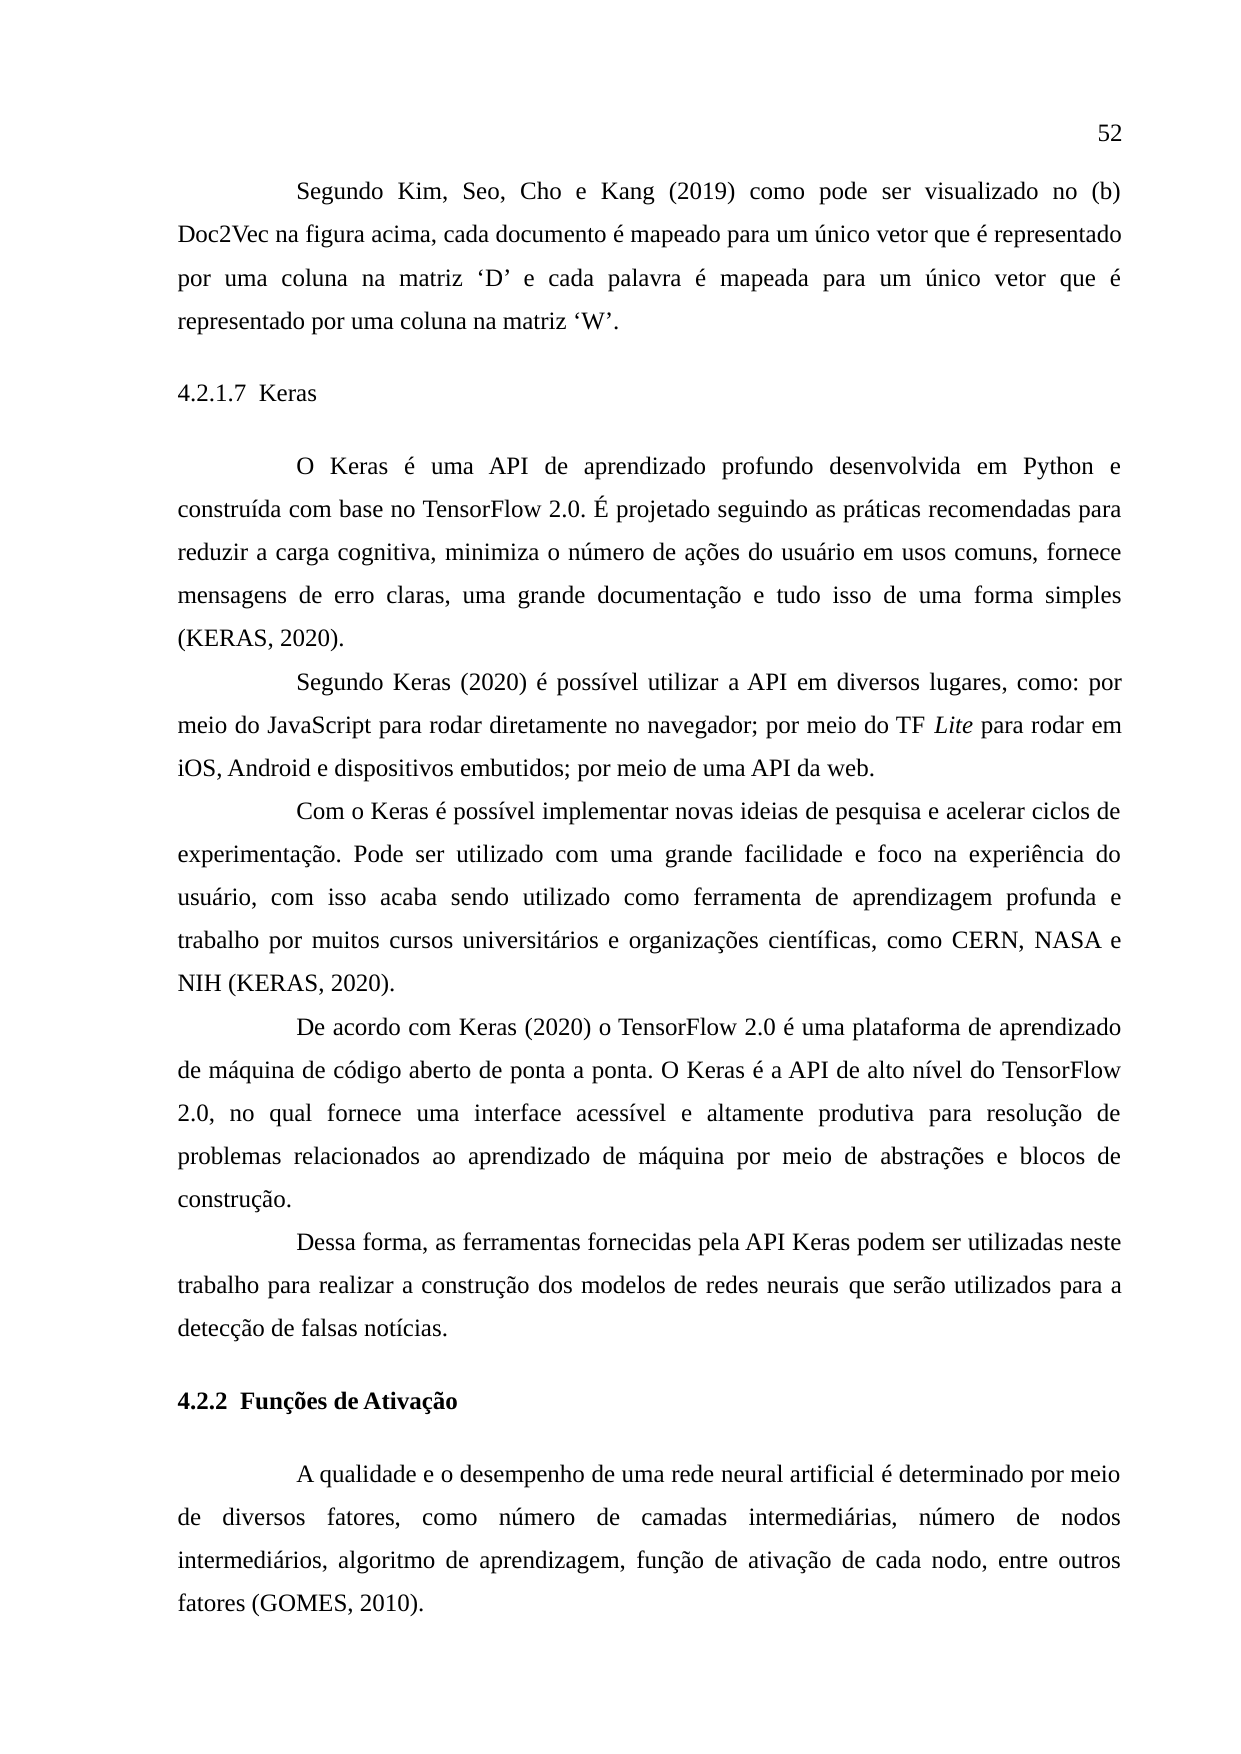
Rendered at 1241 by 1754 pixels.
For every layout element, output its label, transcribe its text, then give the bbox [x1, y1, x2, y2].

text A qualidade e o desempenho de uma rede neural artificial é determinado por meio de diversos fatores, como número de camadas intermediárias, número de nodos intermediários, algoritmo de aprendizagem, função de ativação de cada nodo, entre outros fatores (GOMES, 2010). [177, 1459, 1122, 1617]
text De acordo com Keras (2020) o TensorFlow 2.0 é uma plataforma de aprendizado de máquina de código aberto de ponta a ponta. O Keras é a API de alto nível do TensorFlow 2.0, no qual fornece uma interface acessível e altamente produtiva para resolução de problemas relacionados ao aprendizado de máquina por meio de abstrações e blocos de construção. [177, 1012, 1122, 1213]
text Dessa forma, as ferramentas fornecidas pela API Keras podem ser utilizadas neste trabalho para realizar a construção dos modelos de redes neurais que serão utilizados para a detecção de falsas notícias. [177, 1227, 1122, 1342]
subtitle Keras [177, 378, 1122, 407]
text Segundo Keras (2020) é possível utilizar a API em diversos lugares, como: por meio do JavaScript para rodar diretamente no navegador; por meio do TF Lite para rodar em iOS, Android e dispositivos embutidos; por meio de uma API da web. [177, 667, 1122, 782]
subtitle Funções de Ativação [177, 1386, 1122, 1415]
text Segundo Kim, Seo, Cho e Kang (2019) como pode ser visualizado no (b) Doc2Vec na figura acima, cada documento é mapeado para um único vetor que é representado por uma coluna na matriz ‘D’ e cada palavra é mapeada para um único vetor que é representado por uma coluna na matriz ‘W’. [177, 176, 1122, 334]
text O Keras é uma API de aprendizado profundo desenvolvida em Python e construída com base no TensorFlow 2.0. É projetado seguindo as práticas recomendadas para reduzir a carga cognitiva, minimiza o número de ações do usuário em usos comuns, fornece mensagens de erro claras, uma grande documentação e tudo isso de uma forma simples (KERAS, 2020). [177, 451, 1122, 652]
text Com o Keras é possível implementar novas ideias de pesquisa e acelerar ciclos de experimentação. Pode ser utilizado com uma grande facilidade e foco na experiência do usuário, com isso acaba sendo utilizado como ferramenta de aprendizagem profunda e trabalho por muitos cursos universitários e organizações científicas, como CERN, NASA e NIH (KERAS, 2020). [177, 796, 1122, 997]
